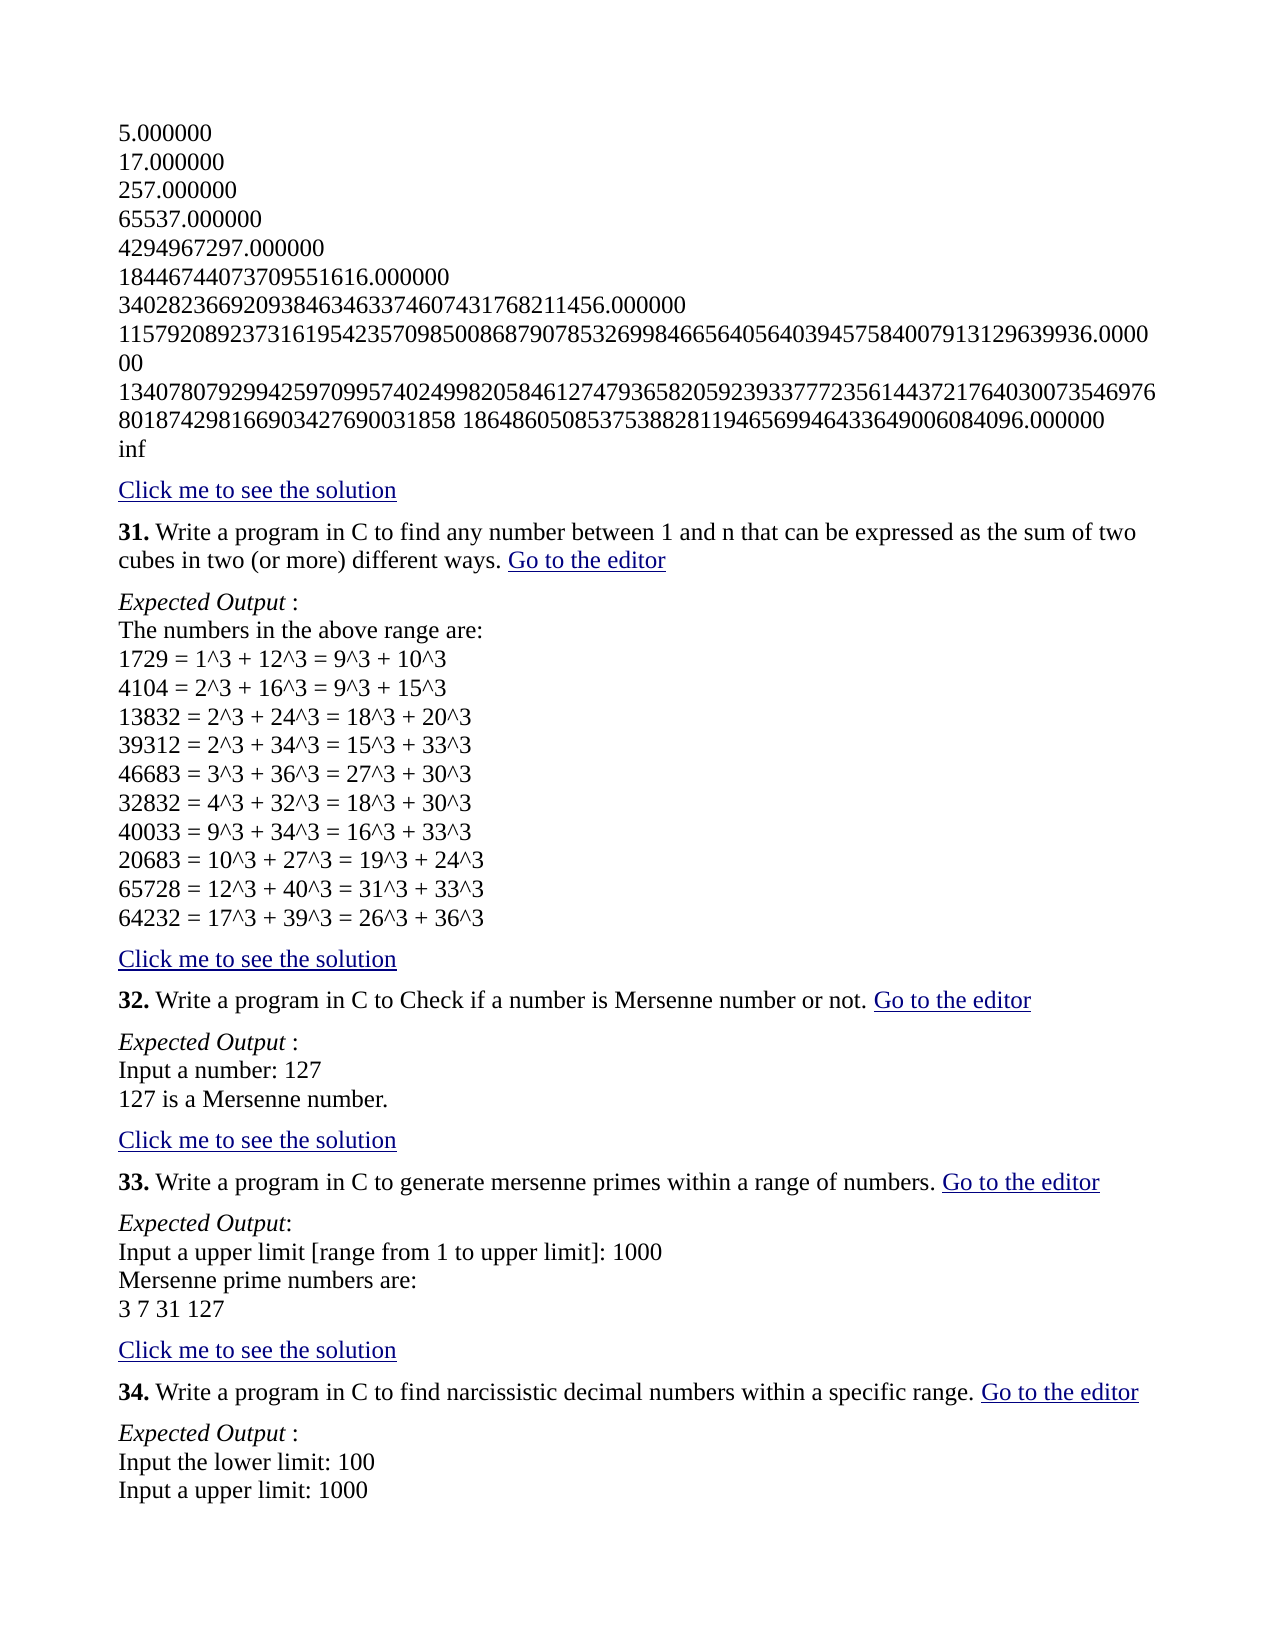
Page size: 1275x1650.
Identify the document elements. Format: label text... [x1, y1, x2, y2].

text 31. Write a program in C to find any number between 1 and n that can be expressed as the sum of two cubes in two (or more) different ways. Go to the editor [118, 517, 1157, 574]
text 33. Write a program in C to generate mersenne primes within a range of numbers. Go to the editor [118, 1167, 1157, 1196]
text Click me to see the solution [118, 476, 1157, 504]
text Expected Output : Input the lower limit: 100 Input a upper limit: 1000 [118, 1418, 1157, 1504]
text Expected Output : Input a number: 127 127 is a Mersenne number. [118, 1027, 1157, 1113]
text 5.000000 17.000000 257.000000 65537.000000 4294967297.000000 18446744073709551616.000000 340282366920938463463374607431768211456.000000 115792089237316195423570985008687907853269984665640564039457584007913129639936.000000 13407807929942597099574024998205846127479365820592393377723561443721764030073546976801874298166903427690031858 186486050853753882811946569946433649006084096.000000 inf [118, 118, 1157, 463]
text Expected Output : The numbers in the above range are: 1729 = 1^3 + 12^3 = 9^3 + 10^3 4104 = 2^3 + 16^3 = 9^3 + 15^3 13832 = 2^3 + 24^3 = 18^3 + 20^3 39312 = 2^3 + 34^3 = 15^3 + 33^3 46683 = 3^3 + 36^3 = 27^3 + 30^3 32832 = 4^3 + 32^3 = 18^3 + 30^3 40033 = 9^3 + 34^3 = 16^3 + 33^3 20683 = 10^3 + 27^3 = 19^3 + 24^3 65728 = 12^3 + 40^3 = 31^3 + 33^3 64232 = 17^3 + 39^3 = 26^3 + 36^3 [118, 587, 1157, 932]
text Click me to see the solution [118, 944, 1157, 973]
text Expected Output: Input a upper limit [range from 1 to upper limit]: 1000 Mersenne prime numbers are: 3 7 31 127 [118, 1208, 1157, 1323]
text 34. Write a program in C to find narcissistic decimal numbers within a specific range. Go to the editor [118, 1377, 1157, 1406]
text 32. Write a program in C to Check if a number is Mersenne number or not. Go to the editor [118, 986, 1157, 1014]
text Click me to see the solution [118, 1126, 1157, 1154]
text Click me to see the solution [118, 1336, 1157, 1364]
